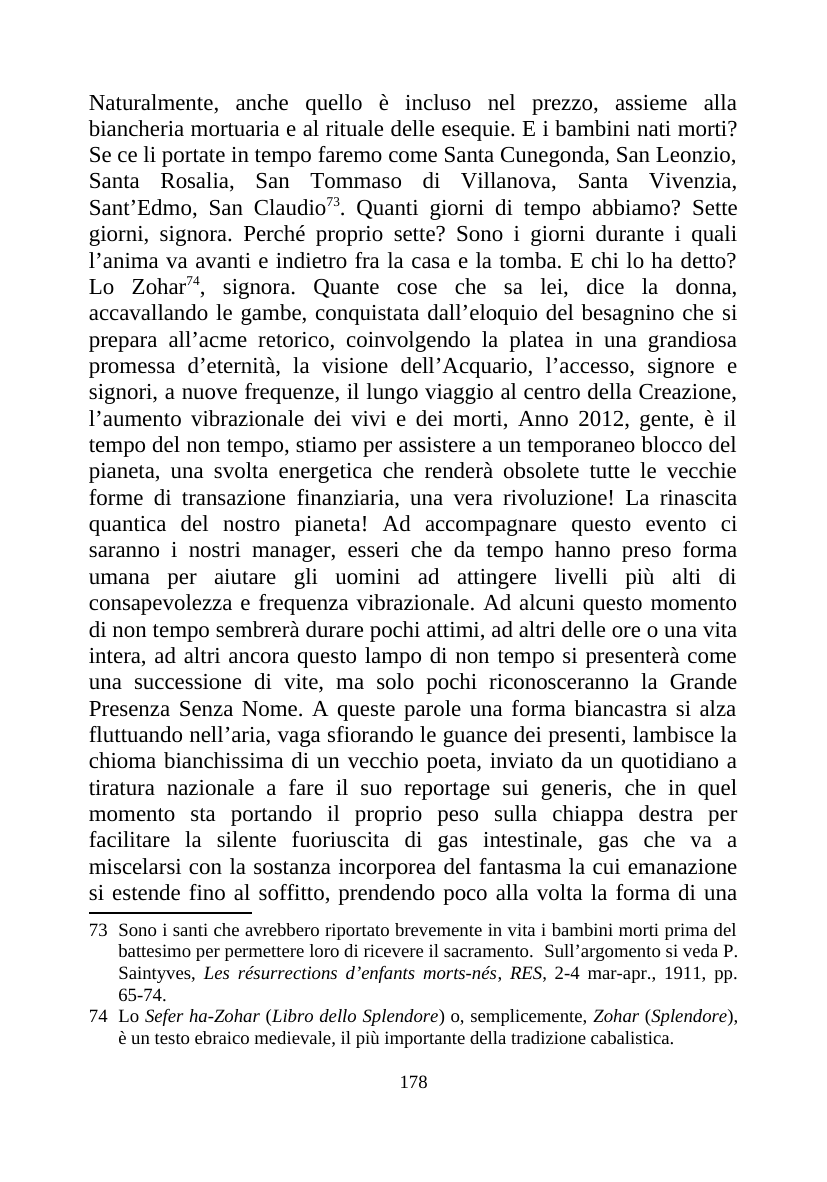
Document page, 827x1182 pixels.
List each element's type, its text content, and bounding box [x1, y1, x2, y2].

text Sono i santi che avrebbero riportato brevemente in vita i bambini morti prima del battesimo per permettere loro di ricevere il sacramento. Sull’argomento si veda P. Saintyves, Les résurrections d’enfants morts-nés, RES, 2-4 mar-apr., 1911, pp. 65-74. [89, 919, 738, 1005]
text Lo Sefer ha-Zohar (Libro dello Splendore) o, semplicemente, Zohar (Splendore), è un testo ebraico medievale, il più importante della tradizione cabalistica. [89, 1005, 738, 1048]
text Naturalmente, anche quello è incluso nel prezzo, assieme alla biancheria mortuaria e al rituale delle esequie. E i bambini nati morti? Se ce li portate in tempo faremo come Santa Cunegonda, San Leonzio, Santa Rosalia, San Tommaso di Villanova, Santa Vivenzia, Sant’Edmo, San Claudio. Quanti giorni di tempo abbiamo? Sette giorni, signora. Perché proprio sette? Sono i giorni durante i quali l’anima va avanti e indietro fra la casa e la tomba. E chi lo ha detto? Lo Zohar, signora. Quante cose che sa lei, dice la donna, accavallando le gambe, conquistata dall’eloquio del besagnino che si prepara all’acme retorico, coinvolgendo la platea in una grandiosa promessa d’eternità, la visione dell’Acquario, l’accesso, signore e signori, a nuove frequenze, il lungo viaggio al centro della Creazione, l’aumento vibrazionale dei vivi e dei morti, Anno 2012, gente, è il tempo del non tempo, stiamo per assistere a un temporaneo blocco del pianeta, una svolta energetica che renderà obsolete tutte le vecchie forme di transazione finanziaria, una vera rivoluzione! La rinascita quantica del nostro pianeta! Ad accompagnare questo evento ci saranno i nostri manager, esseri che da tempo hanno preso forma umana per aiutare gli uomini ad attingere livelli più alti di consapevolezza e frequenza vibrazionale. Ad alcuni questo momento di non tempo sembrerà durare pochi attimi, ad altri delle ore o una vita intera, ad altri ancora questo lampo di non tempo si presenterà come una successione di vite, ma solo pochi riconosceranno la Grande Presenza Senza Nome. A queste parole una forma biancastra si alza fluttuando nell’aria, vaga sfiorando le guance dei presenti, lambisce la chioma bianchissima di un vecchio poeta, inviato da un quotidiano a tiratura nazionale a fare il suo reportage sui generis, che in quel momento sta portando il proprio peso sulla chiappa destra per facilitare la silente fuoriuscita di gas intestinale, gas che va a miscelarsi con la sostanza incorporea del fantasma la cui emanazione si estende fino al soffitto, prendendo poco alla volta la forma di una [89, 88, 738, 906]
